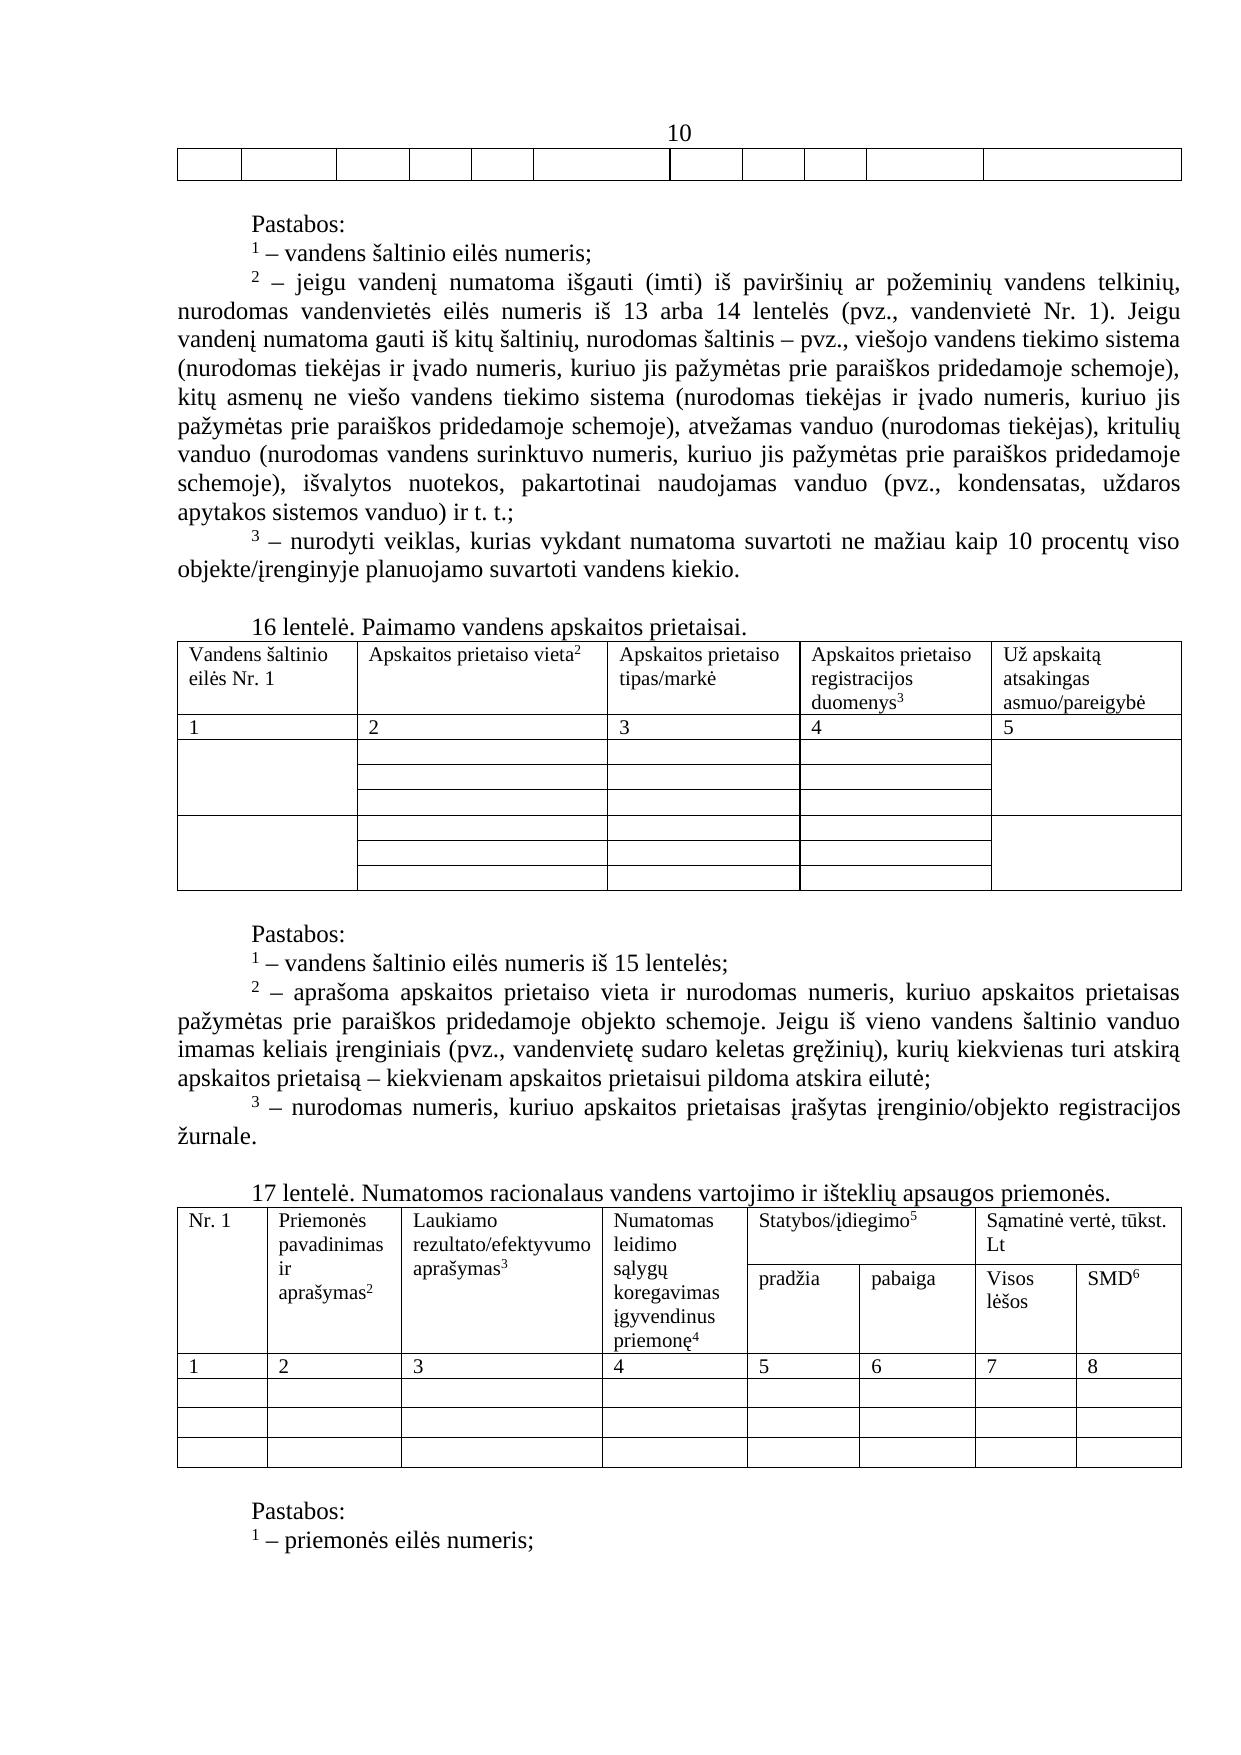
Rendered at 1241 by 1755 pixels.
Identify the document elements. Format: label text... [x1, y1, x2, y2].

table_cell [984, 149, 1181, 180]
table_cell SMD6 [1077, 1265, 1181, 1352]
table_cell [358, 816, 607, 839]
table_cell 8 [1077, 1354, 1181, 1378]
table_cell [358, 866, 607, 890]
table_cell [1077, 1438, 1181, 1467]
text 17 lentelė. Numatomos racionalaus vandens vartojimo ir išteklių apsaugos priemonės. [177, 1178, 1181, 1207]
table_cell 5 [748, 1354, 859, 1378]
table_cell pradžia [748, 1265, 859, 1352]
table_cell [410, 149, 471, 180]
table_cell [534, 149, 669, 180]
table_cell [860, 1438, 975, 1467]
table_cell [178, 1379, 267, 1407]
table_cell [242, 149, 336, 180]
table_cell [867, 149, 983, 180]
table_cell [402, 1438, 602, 1467]
text 2 – aprašoma apskaitos prietaiso vieta ir nurodomas numeris, kuriuo apskaitos prietaisas pažymėtas prie paraiškos pridedamoje objekto schemoje. Jeigu iš vieno vandens šaltinio vanduo imamas keliais įrenginiais (pvz., vandenvietę sudaro keletas gręžinių), kurių kiekvienas turi atskirą apskaitos prietaisą – kiekvienam apskaitos prietaisui pildoma atskira eilutė; [177, 977, 1181, 1092]
text 1 – vandens šaltinio eilės numeris iš 15 lentelės; [177, 948, 1181, 977]
table_header Už apskaitą atsakingas asmuo/pareigybė [992, 642, 1181, 714]
table_cell 3 [402, 1354, 602, 1378]
table_header Apskaitos prietaiso registracijos duomenys3 [801, 642, 991, 714]
text Pastabos: [177, 209, 1181, 238]
table_cell [748, 1379, 859, 1407]
table_header Nr. 1 [178, 1208, 267, 1352]
table_header Statybos/įdiegimo5 [748, 1208, 975, 1264]
table_cell [801, 765, 991, 789]
table_cell 4 [603, 1354, 747, 1378]
table_header Apskaitos prietaiso tipas/markė [608, 642, 799, 714]
table_cell [976, 1438, 1076, 1467]
table_cell [608, 866, 799, 890]
table_cell [801, 740, 991, 764]
table_cell [976, 1408, 1076, 1437]
table_cell 2 [358, 715, 607, 739]
table_cell Visos lėšos [976, 1265, 1076, 1352]
text Pastabos: [177, 1496, 1181, 1525]
table_header Apskaitos prietaiso vieta2 [358, 642, 607, 714]
table_cell [860, 1408, 975, 1437]
table_cell [337, 149, 409, 180]
table_cell [358, 841, 607, 865]
text 3 – nurodyti veiklas, kurias vykdant numatoma suvartoti ne mažiau kaip 10 procentų viso objekte/įrenginyje planuojamo suvartoti vandens kiekio. [177, 526, 1181, 583]
text 2 – jeigu vandenį numatoma išgauti (imti) iš paviršinių ar požeminių vandens telkinių, nurodomas vandenvietės eilės numeris iš 13 arba 14 lentelės (pvz., vandenvietė Nr. 1). Jeigu vandenį numatoma gauti iš kitų šaltinių, nurodomas šaltinis – pvz., viešojo vandens tiekimo sistema (nurodomas tiekėjas ir įvado numeris, kuriuo jis pažymėtas prie paraiškos pridedamoje schemoje), kitų asmenų ne viešo vandens tiekimo sistema (nurodomas tiekėjas ir įvado numeris, kuriuo jis pažymėtas prie paraiškos pridedamoje schemoje), atvežamas vanduo (nurodomas tiekėjas), kritulių vanduo (nurodomas vandens surinktuvo numeris, kuriuo jis pažymėtas prie paraiškos pridedamoje schemoje), išvalytos nuotekos, pakartotinai naudojamas vanduo (pvz., kondensatas, uždaros apytakos sistemos vanduo) ir t. t.; [177, 267, 1181, 526]
table_cell [402, 1408, 602, 1437]
table_cell [472, 149, 533, 180]
table_cell 7 [976, 1354, 1076, 1378]
table_cell [603, 1379, 747, 1407]
table_cell [860, 1379, 975, 1407]
table_cell 4 [801, 715, 991, 739]
table_cell [1077, 1379, 1181, 1407]
table_cell [178, 149, 241, 180]
table_cell [801, 866, 991, 890]
table_cell [992, 816, 1181, 890]
text Pastabos: [177, 919, 1181, 948]
table_cell [608, 740, 799, 764]
table_cell 1 [178, 1354, 267, 1378]
table_header Sąmatinė vertė, tūkst. Lt [976, 1208, 1181, 1264]
table_cell 6 [860, 1354, 975, 1378]
table_header Vandens šaltinio eilės Nr. 1 [178, 642, 357, 714]
table_cell [402, 1379, 602, 1407]
table_cell [671, 149, 742, 180]
table_cell 2 [268, 1354, 401, 1378]
table_cell 5 [992, 715, 1181, 739]
table_cell [608, 816, 799, 839]
table_cell [743, 149, 804, 180]
text 16 lentelė. Paimamo vandens apskaitos prietaisai. [177, 612, 1181, 641]
table_cell [603, 1408, 747, 1437]
table_cell [1077, 1408, 1181, 1437]
table_cell [748, 1408, 859, 1437]
table_cell [603, 1438, 747, 1467]
table_header Laukiamo rezultato/efektyvumo aprašymas3 [402, 1208, 602, 1352]
table_cell pabaiga [860, 1265, 975, 1352]
table_cell [268, 1379, 401, 1407]
table_cell [178, 816, 357, 890]
table_cell [608, 765, 799, 789]
table_cell [801, 841, 991, 865]
table_cell [608, 841, 799, 865]
table_cell [976, 1379, 1076, 1407]
table_cell 3 [608, 715, 799, 739]
table_cell [178, 740, 357, 814]
table_cell [268, 1408, 401, 1437]
table_cell [805, 149, 866, 180]
table_cell [801, 790, 991, 814]
table_cell [178, 1438, 267, 1467]
table_cell [748, 1438, 859, 1467]
table_cell 1 [178, 715, 357, 739]
table_cell [801, 816, 991, 839]
table_cell [992, 740, 1181, 814]
table_header Numatomas leidimo sąlygų koregavimas įgyvendinus priemonę4 [603, 1208, 747, 1352]
table_cell [358, 740, 607, 764]
table_cell [178, 1408, 267, 1437]
table_cell [268, 1438, 401, 1467]
text 1 – vandens šaltinio eilės numeris; [177, 238, 1181, 267]
table_cell [358, 790, 607, 814]
text 3 – nurodomas numeris, kuriuo apskaitos prietaisas įrašytas įrenginio/objekto registracijos žurnale. [177, 1092, 1181, 1149]
table_cell [358, 765, 607, 789]
text 1 – priemonės eilės numeris; [177, 1525, 1181, 1554]
table_cell [608, 790, 799, 814]
table_header Priemonės pavadinimas ir aprašymas2 [268, 1208, 401, 1352]
